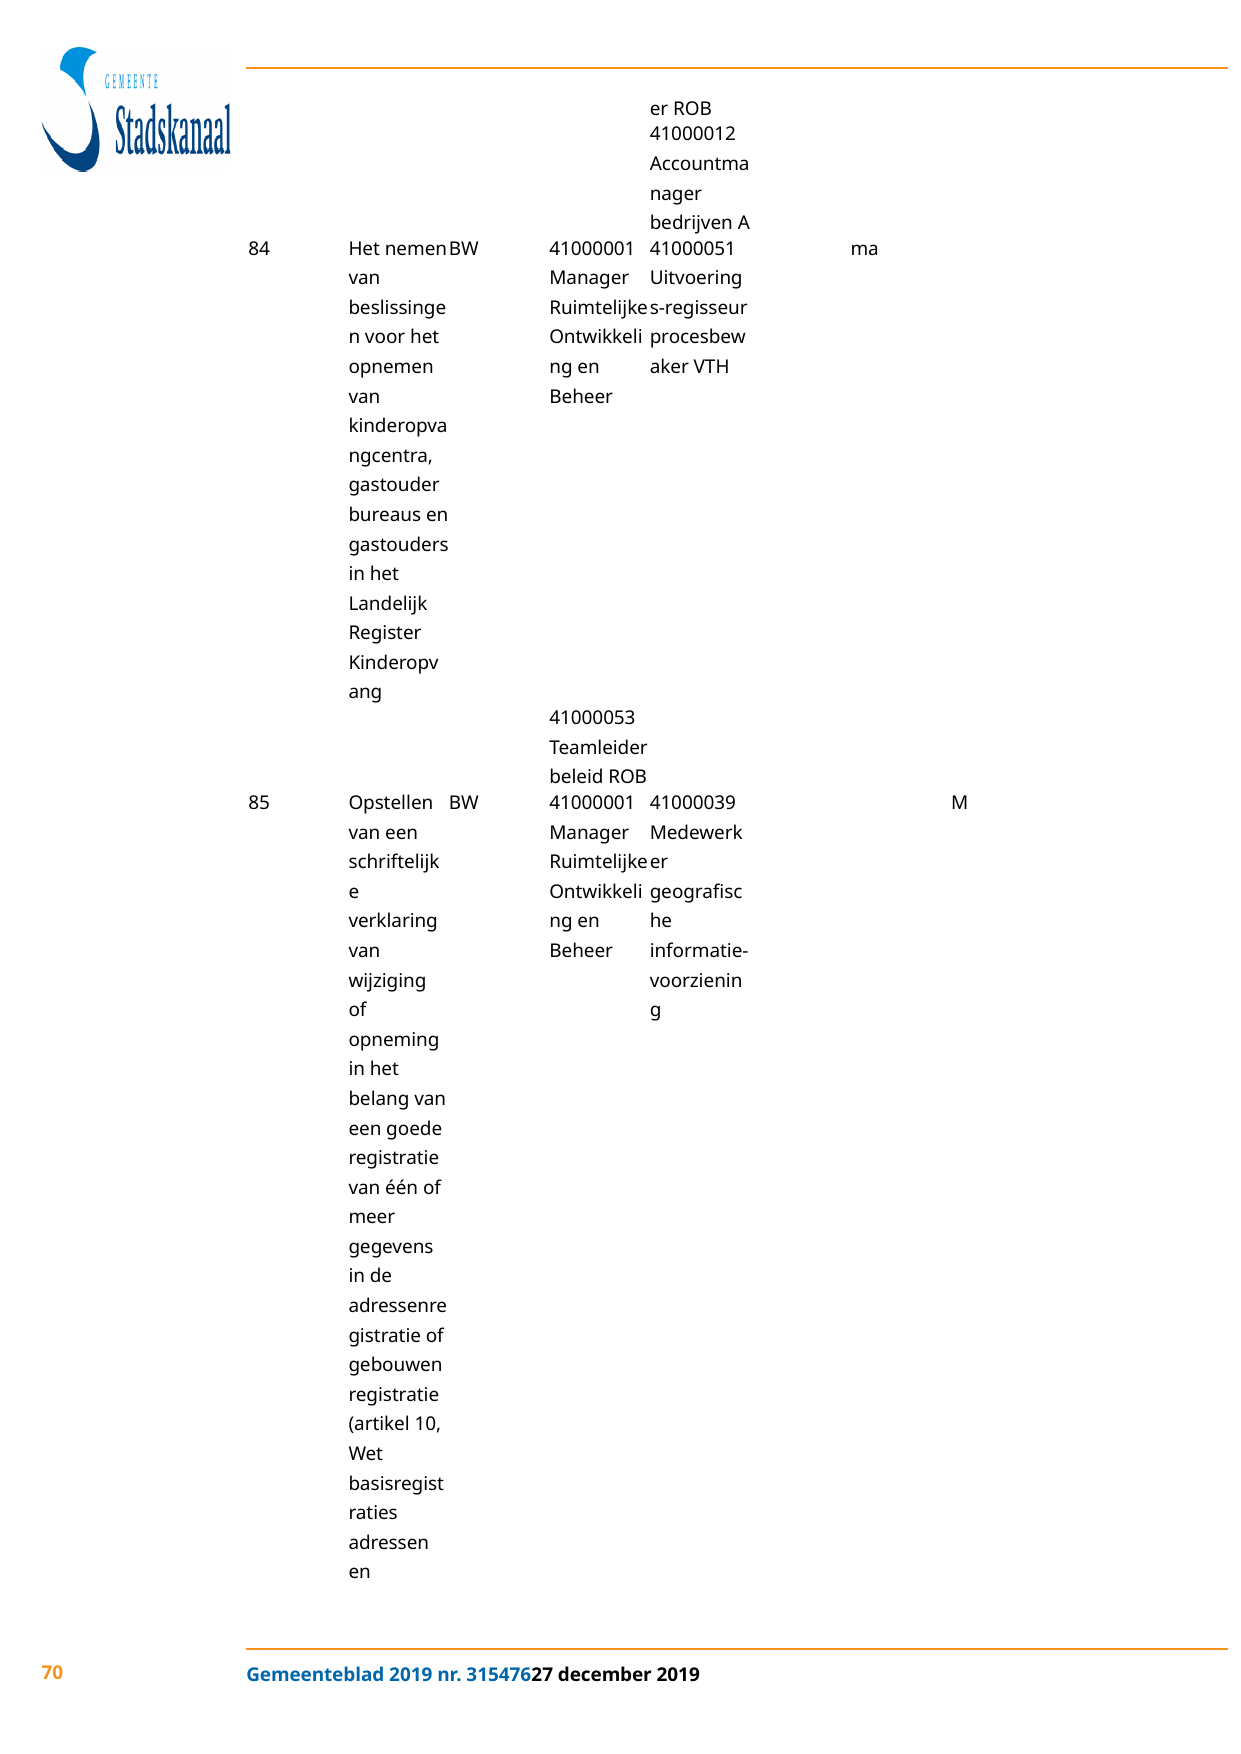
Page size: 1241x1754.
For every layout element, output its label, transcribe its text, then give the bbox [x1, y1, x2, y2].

table_cell 41000001 Manager Ruimtelijke Ontwikkeling en Beheer [549, 235, 649, 704]
table_cell [1051, 235, 1152, 704]
table_cell 84 [248, 235, 348, 704]
table_cell [1051, 789, 1152, 1584]
table_cell BW [449, 789, 549, 1584]
table_cell [248, 705, 348, 789]
table_cell [348, 705, 449, 789]
table_cell [951, 121, 1051, 235]
table_cell BW [449, 235, 549, 704]
table_cell 41000039 Medewerker geografische informatie-voorziening [650, 789, 750, 1584]
table_cell [348, 95, 449, 121]
table_cell [951, 235, 1051, 704]
table_cell 41000051 Uitvoerings-regisseur procesbewaker VTH [650, 235, 750, 704]
table_cell [449, 705, 549, 789]
table_cell [549, 121, 649, 235]
table_cell 41000053 Teamleider beleid ROB [549, 705, 649, 789]
table_cell [850, 121, 951, 235]
table_cell [750, 789, 850, 1584]
picture [41, 47, 231, 172]
table_cell [850, 95, 951, 121]
table_cell [750, 95, 850, 121]
table_cell 85 [248, 789, 348, 1584]
table_cell [850, 789, 951, 1584]
table_cell [750, 235, 850, 704]
table_cell 41000012 Accountmanager bedrijven A [650, 121, 750, 235]
table_cell [449, 95, 549, 121]
table_cell [850, 705, 951, 789]
table_cell [650, 705, 750, 789]
table_cell Het nemen van beslissingen voor het opnemen van kinderopvangcentra, gastouderbureaus en gastouders in het Landelijk Register Kinderopvang [348, 235, 449, 704]
table_cell [248, 121, 348, 235]
table_cell [1051, 705, 1152, 789]
table_cell [449, 121, 549, 235]
table_cell ma [850, 235, 951, 704]
table_cell [549, 95, 649, 121]
table_cell er ROB [650, 95, 750, 121]
table_cell [1051, 95, 1152, 121]
table_cell [348, 121, 449, 235]
table_cell [951, 95, 1051, 121]
table_cell M [951, 789, 1051, 1584]
table_cell 41000001 Manager Ruimtelijke Ontwikkeling en Beheer [549, 789, 649, 1584]
table_cell Opstellen van een schriftelijke verklaring van wijziging of opneming in het belang van een goede registratie van één of meer gegevens in de adressenregistratie of gebouwenregistratie (artikel 10, Wet basisregistraties adressen en [348, 789, 449, 1584]
table_cell [750, 705, 850, 789]
table_cell [750, 121, 850, 235]
table_cell [248, 95, 348, 121]
table_cell [1051, 121, 1152, 235]
table_cell [951, 705, 1051, 789]
